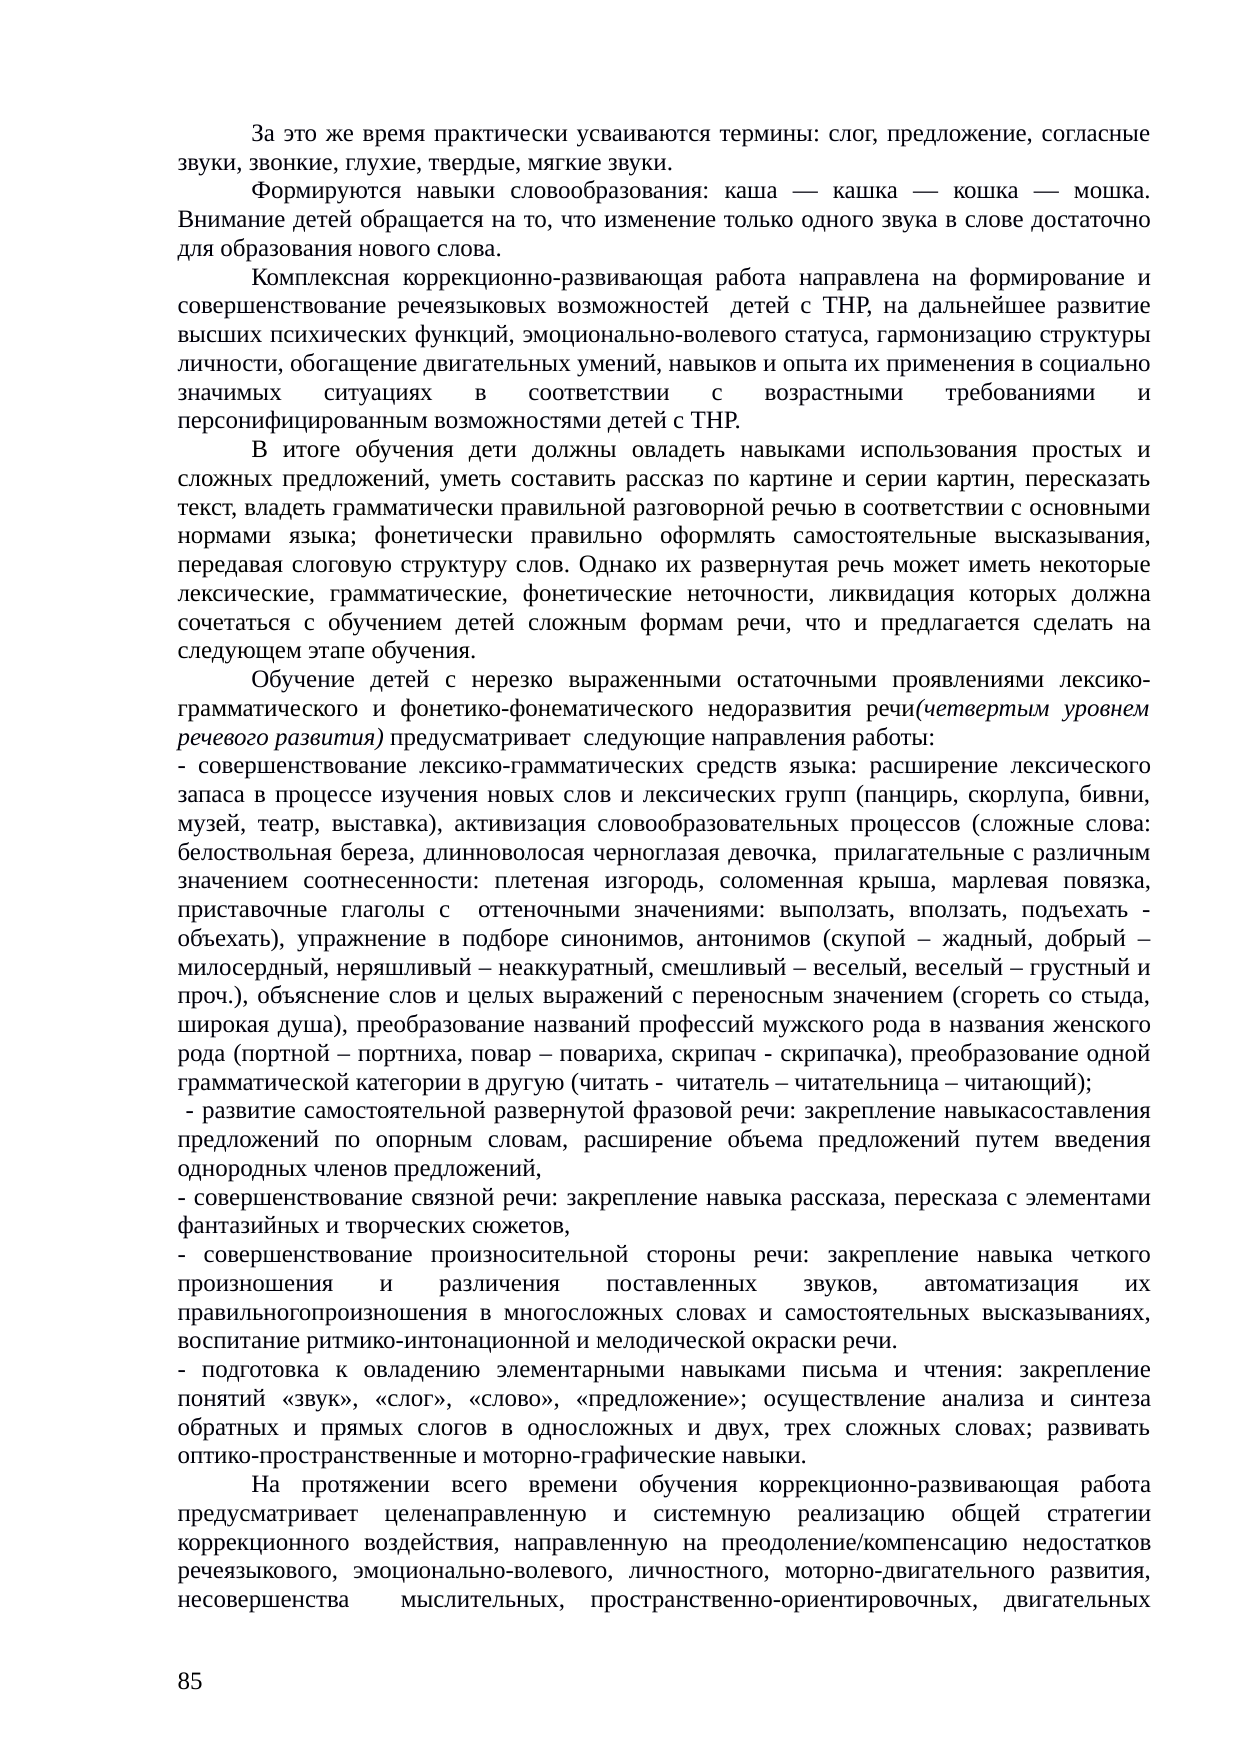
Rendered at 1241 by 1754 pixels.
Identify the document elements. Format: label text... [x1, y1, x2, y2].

text В итоге обучения дети должны овладеть навыками использования простых и сложных предложений, уметь составить рассказ по картине и серии картин, пересказать текст, владеть грамматически правильной разговорной речью в соответствии с основными нормами языка; фонетически правильно оформлять самостоятельные высказывания, передавая слоговую структуру слов. Однако их развернутая речь может иметь некоторые лексические, грамматические, фонетические неточности, ликвидация которых должна сочетаться с обучением детей сложным формам речи, что и предлагается сделать на следующем этапе обучения. [177, 434, 1152, 664]
text Формируются навыки словообразования: каша — кашка — кошка — мошка. Внимание детей обращается на то, что изменение только одного звука в слове достаточно для образования нового слова. [177, 176, 1152, 262]
text Обучение детей с нерезко выраженными остаточными проявлениями лексико-грамматического и фонетико-фонематического недоразвития речи(четвертым уровнем речевого развития) предусматривает следующие направления работы: [177, 664, 1152, 751]
text - совершенствование связной речи: закрепление навыка рассказа, пересказа с элементами фантазийных и творческих сюжетов, [177, 1182, 1152, 1239]
text - подготовка к овладению элементарными навыками письма и чтения: закрепление понятий «звук», «слог», «слово», «предложение»; осуществление анализа и синтеза обратных и прямых слогов в односложных и двух, трех сложных словах; развивать оптико-пространственные и моторно-графические навыки. [177, 1354, 1152, 1469]
text - совершенствование произносительной стороны речи: закрепление навыка четкого произношения и различения поставленных звуков, автоматизация их правильногопроизношения в многосложных словах и самостоятельных высказываниях, воспитание ритмико-интонационной и мелодической окраски речи. [177, 1239, 1152, 1354]
text - развитие самостоятельной развернутой фразовой речи: закрепление навыкасоставления предложений по опорным словам, расширение объема предложений путем введения однородных членов предложений, [177, 1096, 1152, 1182]
text За это же время практически усваиваются термины: слог, предложение, согласные звуки, звонкие, глухие, твердые, мягкие звуки. [177, 118, 1152, 176]
text На протяжении всего времени обучения коррекционно-развивающая работа предусматривает целенаправленную и системную реализацию общей стратегии коррекционного воздействия, направленную на преодоление/компенсацию недостатков речеязыкового, эмоционально-волевого, личностного, моторно-двигательного развития, несовершенства мыслительных, пространственно-ориентировочных, двигательных [177, 1469, 1152, 1613]
text - совершенствование лексико-грамматических средств языка: расширение лексического запаса в процессе изучения новых слов и лексических групп (панцирь, скорлупа, бивни, музей, театр, выставка), активизация словообразовательных процессов (сложные слова: белоствольная береза, длинноволосая черноглазая девочка, прилагательные с различным значением соотнесенности: плетеная изгородь, соломенная крыша, марлевая повязка, приставочные глаголы с оттеночными значениями: выползать, вползать, подъехать - объехать), упражнение в подборе синонимов, антонимов (скупой – жадный, добрый – милосердный, неряшливый – неаккуратный, смешливый – веселый, веселый – грустный и проч.), объяснение слов и целых выражений с переносным значением (сгореть со стыда, широкая душа), преобразование названий профессий мужского рода в названия женского рода (портной – портниха, повар – повариха, скрипач - скрипачка), преобразование одной грамматической категории в другую (читать - читатель – читательница – читающий); [177, 751, 1152, 1096]
text Комплексная коррекционно-развивающая работа направлена на формирование и совершенствование речеязыковых возможностей детей с ТНР, на дальнейшее развитие высших психических функций, эмоционально-волевого статуса, гармонизацию структуры личности, обогащение двигательных умений, навыков и опыта их применения в социально значимых ситуациях в соответствии с возрастными требованиями и персонифицированным возможностями детей с ТНР. [177, 262, 1152, 434]
